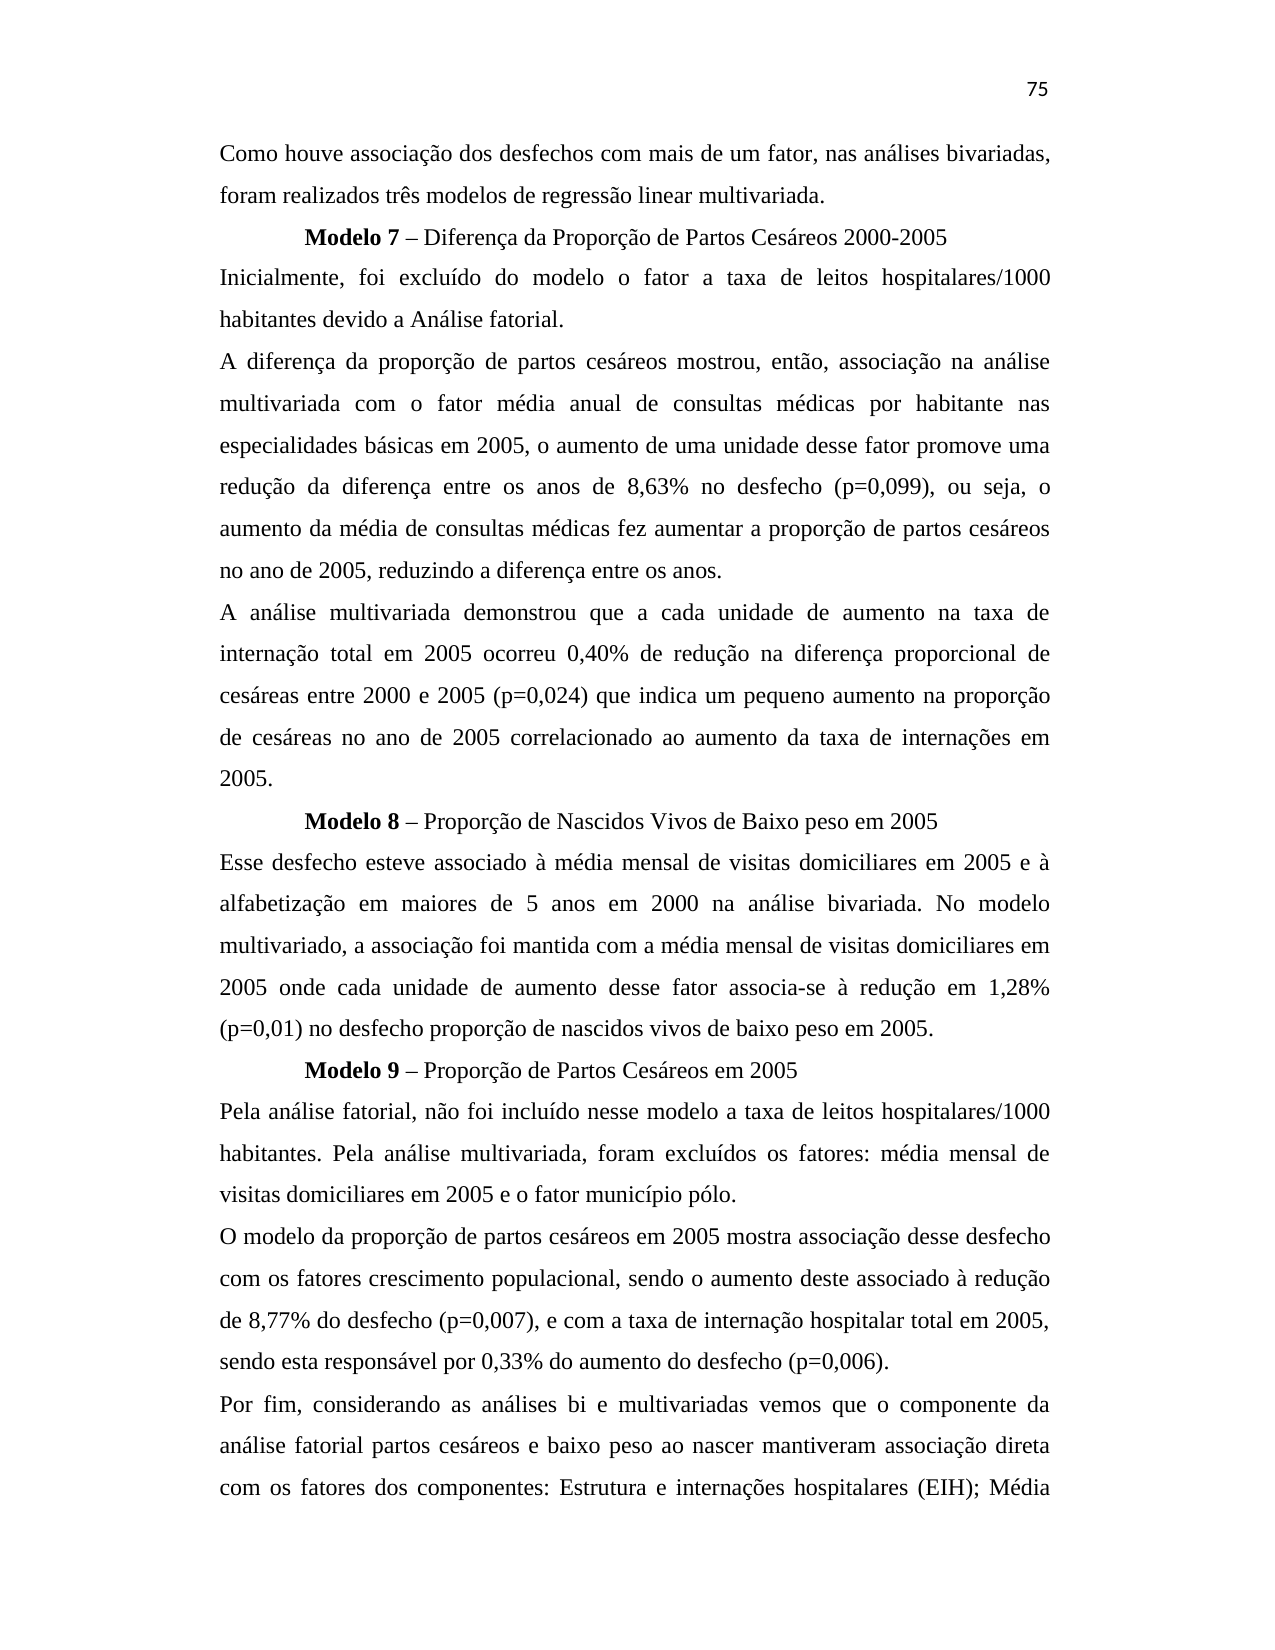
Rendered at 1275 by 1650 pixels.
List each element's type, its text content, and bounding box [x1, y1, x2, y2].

text Modelo 7 – Diferença da Proporção de Partos Cesáreos 2000-2005 [304, 223, 981, 251]
text A diferença da proporção de partos cesáreos mostrou, então, associação na análise multivariada com o fator média anual de consultas médicas por habitante nas especialidades básicas em 2005, o aumento de uma unidade desse fator promove uma redução da diferença entre os anos de 8,63% no desfecho (p=0,099), ou seja, o aumento da média de consultas médicas fez aumentar a proporção de partos cesáreos no ano de 2005, reduzindo a diferença entre os anos. [219, 347, 1052, 583]
text Pela análise fatorial, não foi incluído nesse modelo a taxa de leitos hospitalares/1000 habitantes. Pela análise multivariada, foram excluídos os fatores: média mensal de visitas domiciliares em 2005 e o fator município pólo. [219, 1097, 1052, 1208]
text Inicialmente, foi excluído do modelo o fator a taxa de leitos hospitalares/1000 habitantes devido a Análise fatorial. [219, 263, 1052, 333]
text Esse desfecho esteve associado à média mensal de visitas domiciliares em 2005 e à alfabetização em maiores de 5 anos em 2000 na análise bivariada. No modelo multivariado, a associação foi mantida com a média mensal de visitas domiciliares em 2005 onde cada unidade de aumento desse fator associa-se à redução em 1,28% (p=0,01) no desfecho proporção de nascidos vivos de baixo peso em 2005. [219, 847, 1052, 1042]
text Como houve associação dos desfechos com mais de um fator, nas análises bivariadas, foram realizados três modelos de regressão linear multivariada. [219, 139, 1052, 208]
text O modelo da proporção de partos cesáreos em 2005 mostra associação desse desfecho com os fatores crescimento populacional, sendo o aumento deste associado à redução de 8,77% do desfecho (p=0,007), e com a taxa de internação hospitalar total em 2005, sendo esta responsável por 0,33% do aumento do desfecho (p=0,006). [219, 1222, 1052, 1375]
text Modelo 8 – Proporção de Nascidos Vivos de Baixo peso em 2005 [304, 807, 981, 834]
text Modelo 9 – Proporção de Partos Cesáreos em 2005 [304, 1056, 981, 1084]
text Por fim, considerando as análises bi e multivariadas vemos que o componente da análise fatorial partos cesáreos e baixo peso ao nascer mantiveram associação direta com os fatores dos componentes: Estrutura e internações hospitalares (EIH); Média [219, 1389, 1052, 1501]
text A análise multivariada demonstrou que a cada unidade de aumento na taxa de internação total em 2005 ocorreu 0,40% de redução na diferença proporcional de cesáreas entre 2000 e 2005 (p=0,024) que indica um pequeno aumento na proporção de cesáreas no ano de 2005 correlacionado ao aumento da taxa de internações em 2005. [219, 598, 1052, 792]
